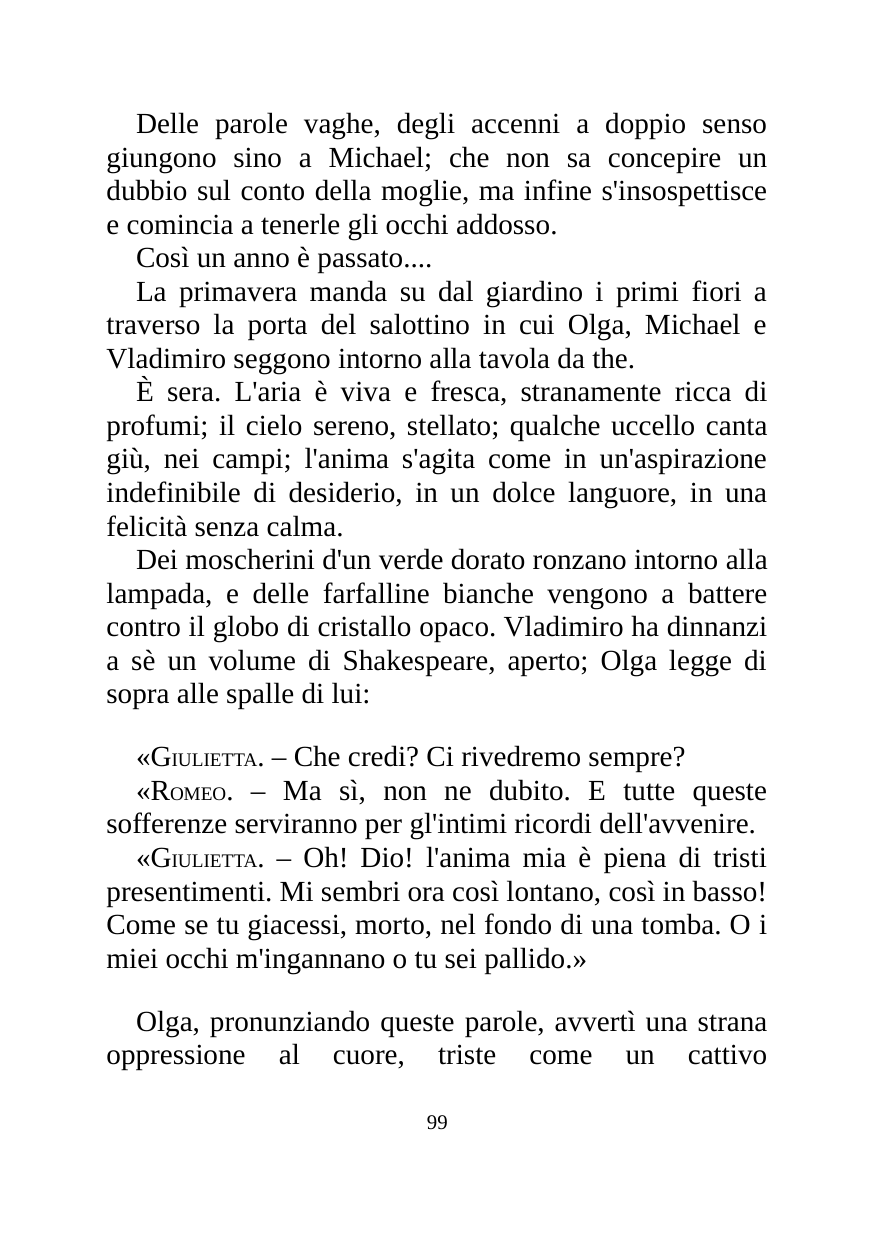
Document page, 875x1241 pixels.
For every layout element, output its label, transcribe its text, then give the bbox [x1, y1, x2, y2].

text «Giulietta. – Che credi? Ci rivedremo sempre? [106, 739, 768, 773]
text Dei moscherini d'un verde dorato ronzano intorno alla lampada, e delle farfalline bianche vengono a battere contro il globo di cristallo opaco. Vladimiro ha dinnanzi a sè un volume di Shakespeare, aperto; Olga legge di sopra alle spalle di lui: [106, 542, 768, 710]
text «Romeo. – Ma sì, non ne dubito. E tutte queste sofferenze serviranno per gl'intimi ricordi dell'avvenire. [106, 773, 768, 840]
text La primavera manda su dal giardino i primi fiori a traverso la porta del salottino in cui Olga, Michael e Vladimiro seggono intorno alla tavola da the. [106, 274, 768, 374]
text Così un anno è passato.... [106, 240, 768, 274]
text Olga, pronunziando queste parole, avvertì una strana oppressione al cuore, triste come un cattivo [106, 1004, 768, 1071]
text «Giulietta. – Oh! Dio! l'anima mia è piena di tristi presentimenti. Mi sembri ora così lontano, così in basso! Come se tu giacessi, morto, nel fondo di una tomba. O i miei occhi m'ingannano o tu sei pallido.» [106, 840, 768, 974]
text È sera. L'aria è viva e fresca, stranamente ricca di profumi; il cielo sereno, stellato; qualche uccello canta giù, nei campi; l'anima s'agita come in un'aspirazione indefinibile di desiderio, in un dolce languore, in una felicità senza calma. [106, 374, 768, 542]
text Delle parole vaghe, degli accenni a doppio senso giungono sino a Michael; che non sa concepire un dubbio sul conto della moglie, ma infine s'insospettisce e comincia a tenerle gli occhi addosso. [106, 106, 768, 240]
